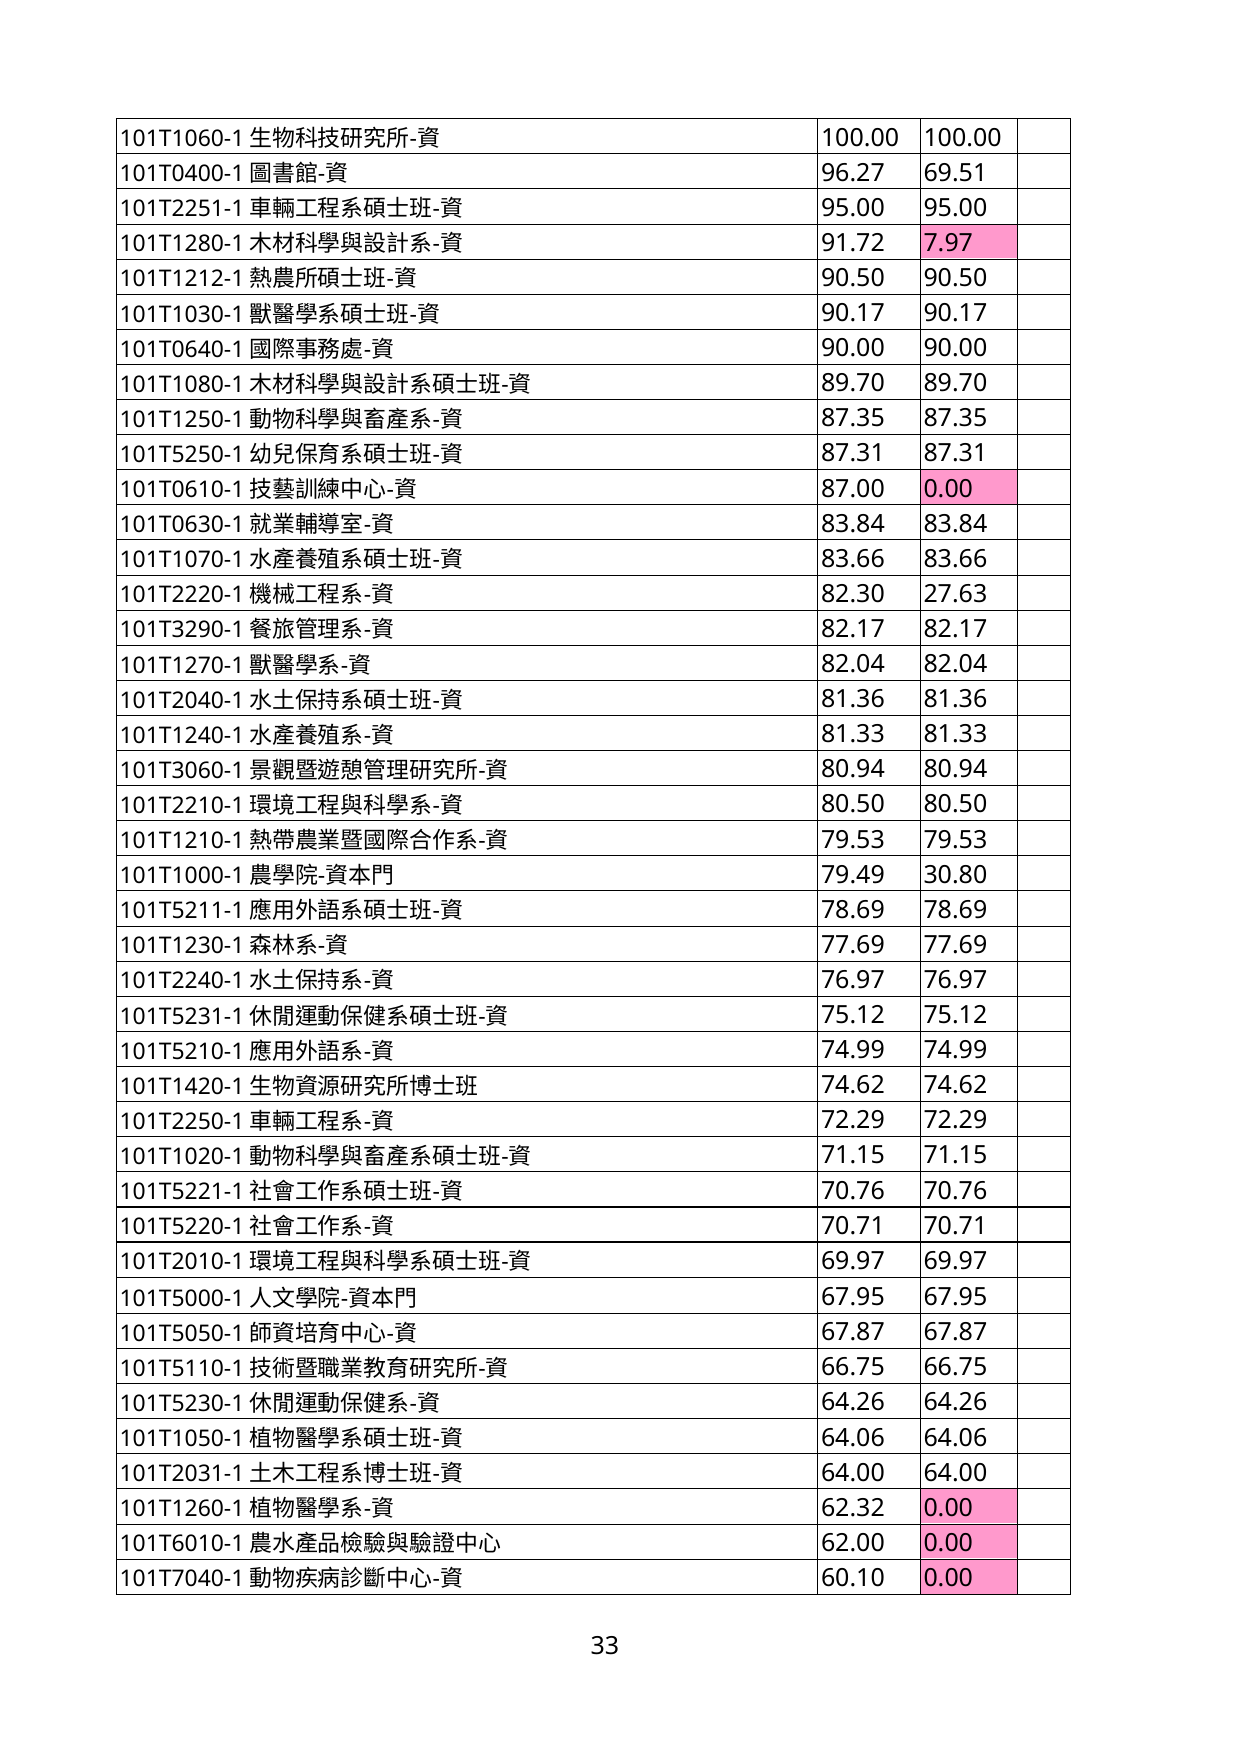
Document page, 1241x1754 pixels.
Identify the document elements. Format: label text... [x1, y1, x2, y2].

table_cell 83.66 [818, 540, 920, 574]
table_cell 64.06 [818, 1419, 920, 1453]
table_cell 101T2031-1土木工程系博士班-資 [117, 1454, 817, 1488]
table_cell 75.12 [818, 997, 920, 1031]
table_cell 62.00 [818, 1525, 920, 1558]
table_cell 87.31 [818, 435, 920, 469]
table_cell 100.00 [921, 119, 1017, 153]
table_cell 101T1240-1水產養殖系-資 [117, 716, 817, 750]
table_cell 82.04 [818, 646, 920, 680]
table_cell [1018, 1384, 1070, 1418]
table_cell 101T1210-1熱帶農業暨國際合作系-資 [117, 821, 817, 855]
table_cell [1018, 1137, 1070, 1171]
table_cell 81.36 [921, 681, 1017, 715]
table_cell 95.00 [921, 189, 1017, 223]
table_cell [1018, 1314, 1070, 1348]
table_cell 83.66 [921, 540, 1017, 574]
table_cell 101T5230-1休閒運動保健系-資 [117, 1384, 817, 1418]
table_cell 62.32 [818, 1489, 920, 1523]
table_cell [1018, 1067, 1070, 1101]
table_cell 101T5210-1應用外語系-資 [117, 1032, 817, 1066]
table_cell 80.50 [818, 786, 920, 820]
table_cell 101T6010-1農水產品檢驗與驗證中心 [117, 1525, 817, 1558]
table_cell 71.15 [818, 1137, 920, 1171]
table_cell 69.97 [818, 1243, 920, 1277]
table_cell [1018, 891, 1070, 926]
table_cell 64.00 [818, 1454, 920, 1488]
table_cell 87.35 [818, 400, 920, 434]
table_cell 0.00 [921, 1525, 1017, 1558]
table_cell 101T5221-1社會工作系碩士班-資 [117, 1172, 817, 1206]
table_cell [1018, 225, 1070, 258]
table_cell 90.00 [818, 330, 920, 364]
table_cell [1018, 1525, 1070, 1558]
table_cell 101T1280-1木材科學與設計系-資 [117, 225, 817, 258]
table_cell 80.94 [818, 751, 920, 785]
table_cell 101T0610-1技藝訓練中心-資 [117, 470, 817, 504]
table_cell 75.12 [921, 997, 1017, 1031]
table_cell 74.99 [921, 1032, 1017, 1066]
table_cell 70.76 [921, 1172, 1017, 1206]
table_cell [1018, 997, 1070, 1031]
table_cell 79.53 [818, 821, 920, 855]
table_cell 101T1270-1獸醫學系-資 [117, 646, 817, 680]
table_cell [1018, 927, 1070, 961]
table_cell [1018, 1208, 1070, 1241]
table_cell 101T5231-1休閒運動保健系碩士班-資 [117, 997, 817, 1031]
table_cell 101T5110-1技術暨職業教育研究所-資 [117, 1349, 817, 1383]
table_cell 30.80 [921, 856, 1017, 890]
table_cell 78.69 [921, 891, 1017, 926]
table_cell 90.17 [921, 295, 1017, 329]
table_cell 100.00 [818, 119, 920, 153]
table_cell 101T0400-1圖書館-資 [117, 154, 817, 188]
table_cell [1018, 751, 1070, 785]
table_cell 101T1000-1農學院-資本門 [117, 856, 817, 890]
table_cell [1018, 1243, 1070, 1277]
table_cell [1018, 1172, 1070, 1206]
table_cell 91.72 [818, 225, 920, 258]
table_cell [1018, 821, 1070, 855]
table_cell 67.87 [818, 1314, 920, 1348]
table_cell 74.62 [921, 1067, 1017, 1101]
table_cell [1018, 1278, 1070, 1313]
table_cell [1018, 540, 1070, 574]
table_cell 83.84 [921, 505, 1017, 539]
table_cell 101T1080-1木材科學與設計系碩士班-資 [117, 365, 817, 399]
table_cell 78.69 [818, 891, 920, 926]
table_cell 89.70 [921, 365, 1017, 399]
table_cell 80.50 [921, 786, 1017, 820]
table_cell 101T3290-1餐旅管理系-資 [117, 611, 817, 645]
table_cell 74.99 [818, 1032, 920, 1066]
table_cell [1018, 856, 1070, 890]
table_cell 64.26 [818, 1384, 920, 1418]
table_cell 77.69 [921, 927, 1017, 961]
table_cell 101T2220-1機械工程系-資 [117, 576, 817, 609]
table_cell [1018, 330, 1070, 364]
table_cell [1018, 1349, 1070, 1383]
table_cell 101T3060-1景觀暨遊憩管理研究所-資 [117, 751, 817, 785]
table_cell 76.97 [818, 962, 920, 996]
table_cell 101T7040-1動物疾病診斷中心-資 [117, 1560, 817, 1594]
table_cell 79.49 [818, 856, 920, 890]
table_cell 82.30 [818, 576, 920, 609]
table_cell [1018, 505, 1070, 539]
table_cell [1018, 716, 1070, 750]
table_cell 90.50 [921, 260, 1017, 294]
table_cell 87.35 [921, 400, 1017, 434]
table_cell 101T1060-1生物科技研究所-資 [117, 119, 817, 153]
table_cell 101T5220-1社會工作系-資 [117, 1208, 817, 1241]
table_cell [1018, 189, 1070, 223]
table_cell 101T1260-1植物醫學系-資 [117, 1489, 817, 1523]
table_cell 83.84 [818, 505, 920, 539]
table_cell 72.29 [921, 1102, 1017, 1136]
table_cell 72.29 [818, 1102, 920, 1136]
table_cell 64.00 [921, 1454, 1017, 1488]
table_cell 67.95 [921, 1278, 1017, 1313]
table_cell 69.97 [921, 1243, 1017, 1277]
table_cell [1018, 681, 1070, 715]
table_cell 70.71 [818, 1208, 920, 1241]
table_cell [1018, 786, 1070, 820]
table_cell 101T2210-1環境工程與科學系-資 [117, 786, 817, 820]
table_cell 82.04 [921, 646, 1017, 680]
table_cell 101T2010-1環境工程與科學系碩士班-資 [117, 1243, 817, 1277]
table_cell [1018, 470, 1070, 504]
table_cell 27.63 [921, 576, 1017, 609]
table_cell 101T1212-1熱農所碩士班-資 [117, 260, 817, 294]
table_cell 82.17 [921, 611, 1017, 645]
table_cell 64.26 [921, 1384, 1017, 1418]
table_cell 66.75 [921, 1349, 1017, 1383]
table_cell 101T2040-1水土保持系碩士班-資 [117, 681, 817, 715]
table_cell [1018, 154, 1070, 188]
table_cell [1018, 435, 1070, 469]
table_cell [1018, 1102, 1070, 1136]
table_cell [1018, 611, 1070, 645]
table_cell 64.06 [921, 1419, 1017, 1453]
table_cell 81.36 [818, 681, 920, 715]
table_cell 0.00 [921, 1560, 1017, 1594]
table_cell 70.71 [921, 1208, 1017, 1241]
table_cell 87.31 [921, 435, 1017, 469]
table_cell 67.95 [818, 1278, 920, 1313]
table_cell 101T1250-1動物科學與畜產系-資 [117, 400, 817, 434]
table_cell 101T1230-1森林系-資 [117, 927, 817, 961]
table_cell 101T0640-1國際事務處-資 [117, 330, 817, 364]
table_cell 101T1070-1水產養殖系碩士班-資 [117, 540, 817, 574]
table_cell 66.75 [818, 1349, 920, 1383]
table_cell [1018, 400, 1070, 434]
table_cell 60.10 [818, 1560, 920, 1594]
table_cell [1018, 646, 1070, 680]
table_cell 101T2250-1車輛工程系-資 [117, 1102, 817, 1136]
table_cell 77.69 [818, 927, 920, 961]
table_cell 82.17 [818, 611, 920, 645]
table_cell 101T5250-1幼兒保育系碩士班-資 [117, 435, 817, 469]
table_cell 101T1030-1獸醫學系碩士班-資 [117, 295, 817, 329]
table_cell 101T0630-1就業輔導室-資 [117, 505, 817, 539]
table_cell [1018, 119, 1070, 153]
table_cell [1018, 1032, 1070, 1066]
table_cell 95.00 [818, 189, 920, 223]
table_cell 101T2240-1水土保持系-資 [117, 962, 817, 996]
table_cell 69.51 [921, 154, 1017, 188]
table_cell [1018, 576, 1070, 609]
table_cell 101T5000-1人文學院-資本門 [117, 1278, 817, 1313]
table_cell 89.70 [818, 365, 920, 399]
table_cell 79.53 [921, 821, 1017, 855]
table_cell [1018, 962, 1070, 996]
table_cell 90.17 [818, 295, 920, 329]
table_cell 101T1020-1動物科學與畜產系碩士班-資 [117, 1137, 817, 1171]
table_cell [1018, 1489, 1070, 1523]
table_cell 96.27 [818, 154, 920, 188]
table_cell 90.00 [921, 330, 1017, 364]
table_cell 81.33 [818, 716, 920, 750]
table_cell 81.33 [921, 716, 1017, 750]
table_cell 7.97 [921, 225, 1017, 258]
table_cell [1018, 295, 1070, 329]
table_cell 87.00 [818, 470, 920, 504]
table_cell 101T2251-1車輛工程系碩士班-資 [117, 189, 817, 223]
table_cell 101T5050-1師資培育中心-資 [117, 1314, 817, 1348]
table_cell 101T1420-1生物資源研究所博士班 [117, 1067, 817, 1101]
table_cell 71.15 [921, 1137, 1017, 1171]
table_cell 0.00 [921, 470, 1017, 504]
table_cell 67.87 [921, 1314, 1017, 1348]
table_cell 90.50 [818, 260, 920, 294]
table_cell 101T1050-1植物醫學系碩士班-資 [117, 1419, 817, 1453]
table_cell [1018, 1454, 1070, 1488]
table_cell 101T5211-1應用外語系碩士班-資 [117, 891, 817, 926]
table_cell 70.76 [818, 1172, 920, 1206]
table_cell 0.00 [921, 1489, 1017, 1523]
table_cell [1018, 365, 1070, 399]
table_cell [1018, 260, 1070, 294]
table_cell 76.97 [921, 962, 1017, 996]
table_cell [1018, 1419, 1070, 1453]
table_cell 80.94 [921, 751, 1017, 785]
table_cell 74.62 [818, 1067, 920, 1101]
table_cell [1018, 1560, 1070, 1594]
